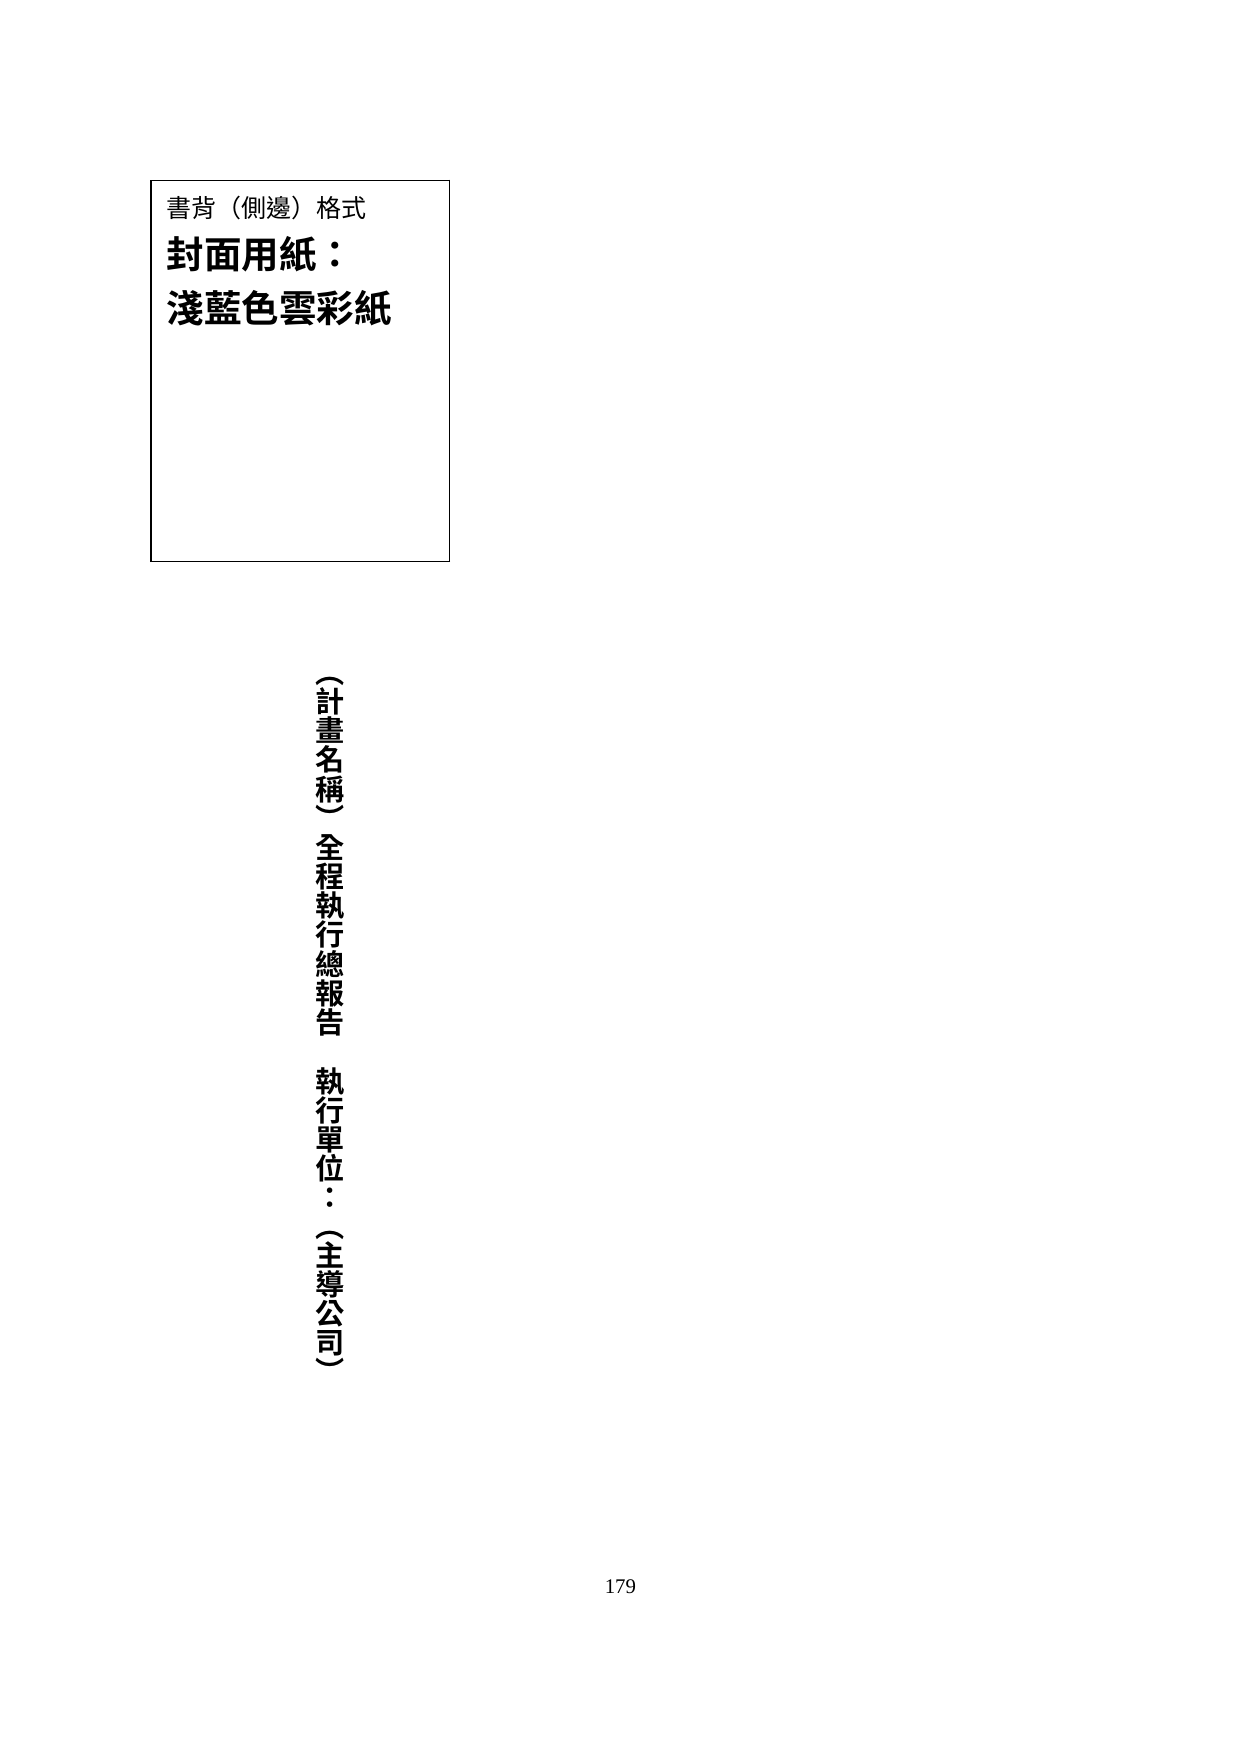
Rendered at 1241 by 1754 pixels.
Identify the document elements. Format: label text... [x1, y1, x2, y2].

text 淺藍色雲彩紙 [167, 279, 433, 333]
text 封面用紙： [167, 225, 433, 279]
text 書背（側邊）格式 [167, 188, 433, 225]
